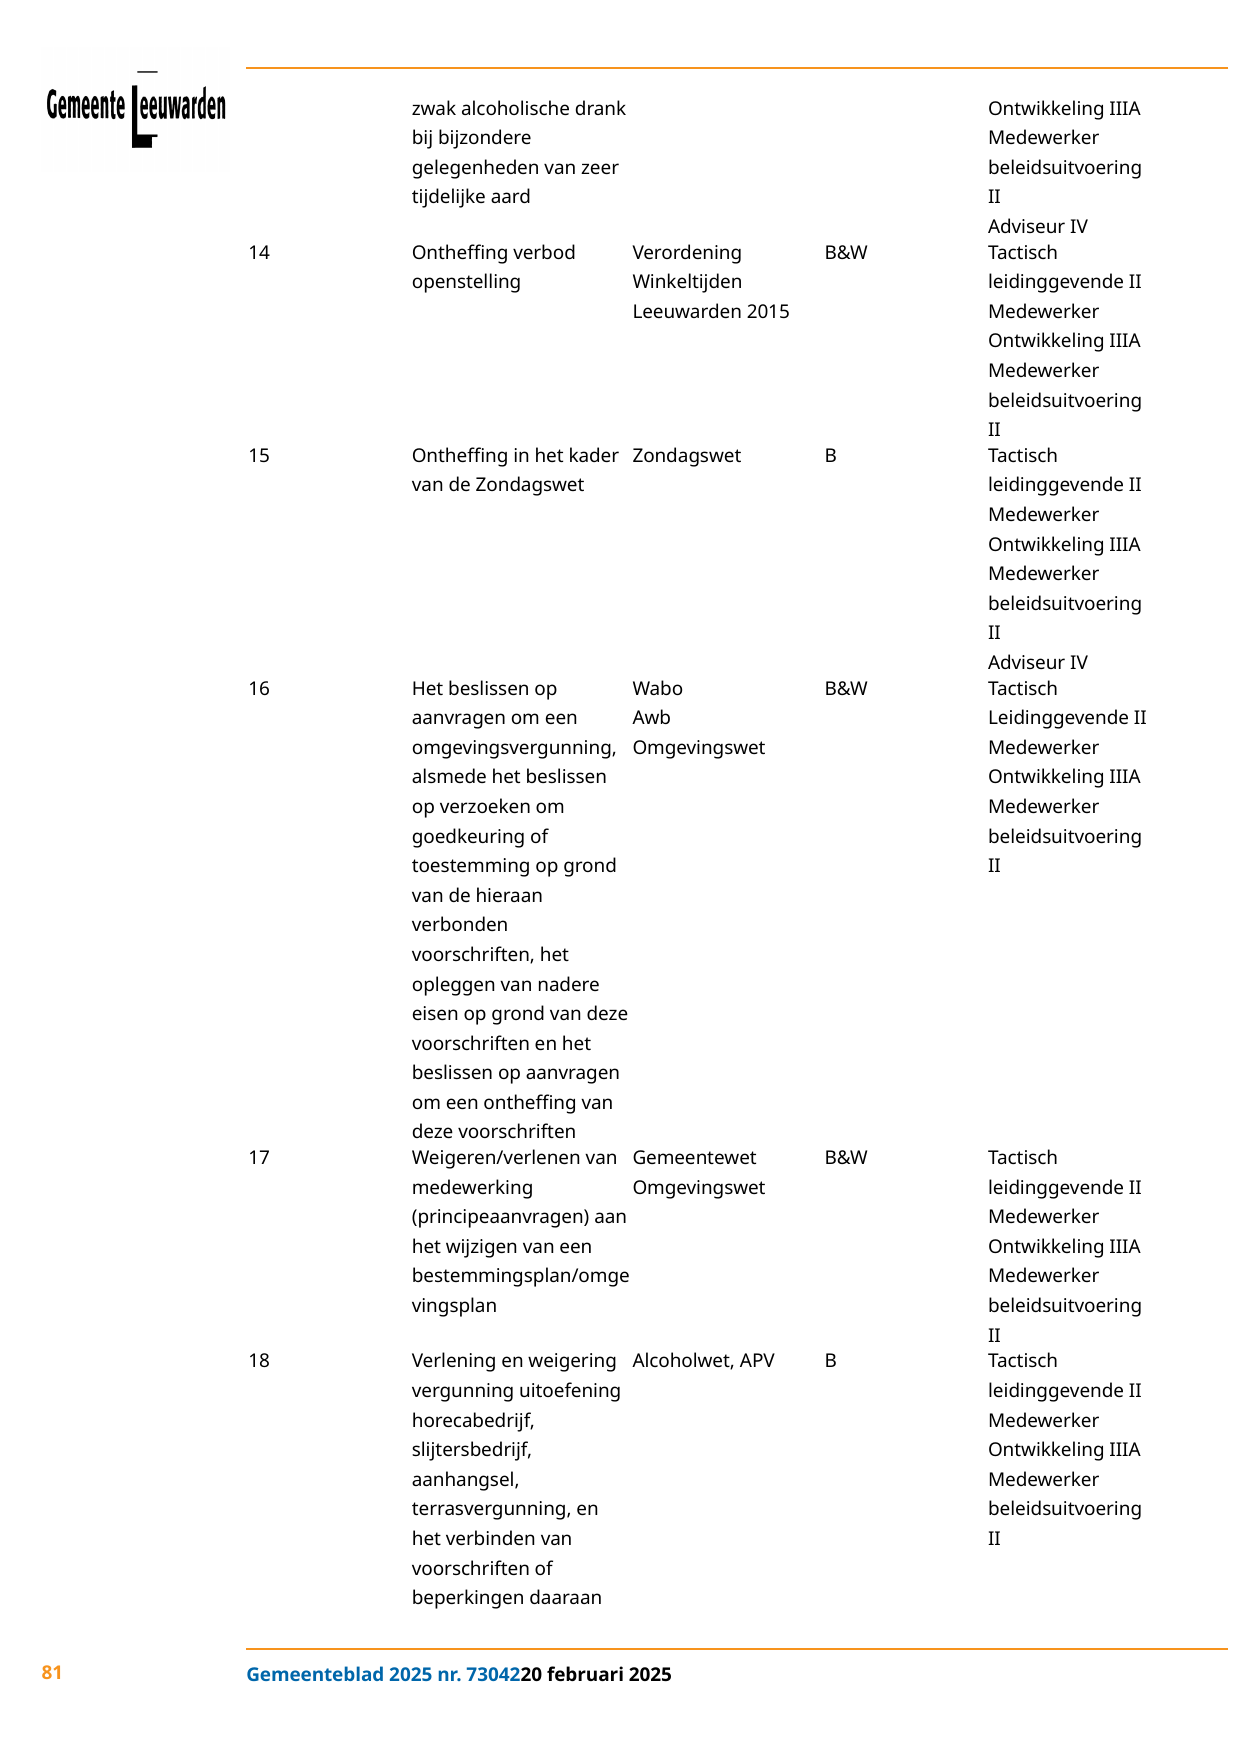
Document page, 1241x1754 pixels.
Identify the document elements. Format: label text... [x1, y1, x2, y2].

table_cell Tactisch leidinggevende II Medewerker Ontwikkeling IIIA Medewerker beleidsuitvoering II [988, 1348, 1152, 1610]
table_cell [632, 95, 824, 239]
table_cell Verordening Winkeltijden Leeuwarden 2015 [632, 239, 824, 442]
table_cell Het beslissen op aanvragen om een omgevingsvergunning, alsmede het beslissen op verzoeken om goedkeuring of toestemming op grond van de hieraan verbonden voorschriften, het opleggen van nadere eisen op grond van deze voorschriften en het beslissen op aanvragen om een ontheffing van deze voorschriften [412, 675, 632, 1144]
table_cell Tactisch Leidinggevende II Medewerker Ontwikkeling IIIA Medewerker beleidsuitvoering II [988, 675, 1152, 1144]
table_cell 17 [248, 1144, 412, 1348]
table_cell 16 [248, 675, 412, 1144]
table_cell 15 [248, 442, 412, 675]
table_cell 18 [248, 1348, 412, 1610]
picture [41, 47, 231, 172]
table_cell Tactisch leidinggevende II Medewerker Ontwikkeling IIIA Medewerker beleidsuitvoering II [988, 1144, 1152, 1348]
table_cell Gemeentewet Omgevingswet [632, 1144, 824, 1348]
table_cell 14 [248, 239, 412, 442]
table_cell Ontheffing verbod openstelling [412, 239, 632, 442]
table_cell Verlening en weigering vergunning uitoefening horecabedrijf, slijtersbedrijf, aanhangsel, terrasvergunning, en het verbinden van voorschriften of beperkingen daaraan [412, 1348, 632, 1610]
table_cell Ontheffing in het kader van de Zondagswet [412, 442, 632, 675]
table_cell B&W [824, 239, 988, 442]
table_cell [824, 95, 988, 239]
table_cell B [824, 442, 988, 675]
table_cell Alcoholwet, APV [632, 1348, 824, 1610]
table_cell Wabo Awb Omgevingswet [632, 675, 824, 1144]
table_cell Weigeren/verlenen van medewerking (principeaanvragen) aan het wijzigen van een bestemmingsplan/omgevingsplan [412, 1144, 632, 1348]
table_cell Ontwikkeling IIIA Medewerker beleidsuitvoering II Adviseur IV [988, 95, 1152, 239]
table_cell B [824, 1348, 988, 1610]
table_cell Tactisch leidinggevende II Medewerker Ontwikkeling IIIA Medewerker beleidsuitvoering II [988, 239, 1152, 442]
table_cell [248, 95, 412, 239]
table_cell zwak alcoholische drank bij bijzondere gelegenheden van zeer tijdelijke aard [412, 95, 632, 239]
table_cell Tactisch leidinggevende II Medewerker Ontwikkeling IIIA Medewerker beleidsuitvoering II Adviseur IV [988, 442, 1152, 675]
table_cell B&W [824, 675, 988, 1144]
table_cell B&W [824, 1144, 988, 1348]
table_cell Zondagswet [632, 442, 824, 675]
